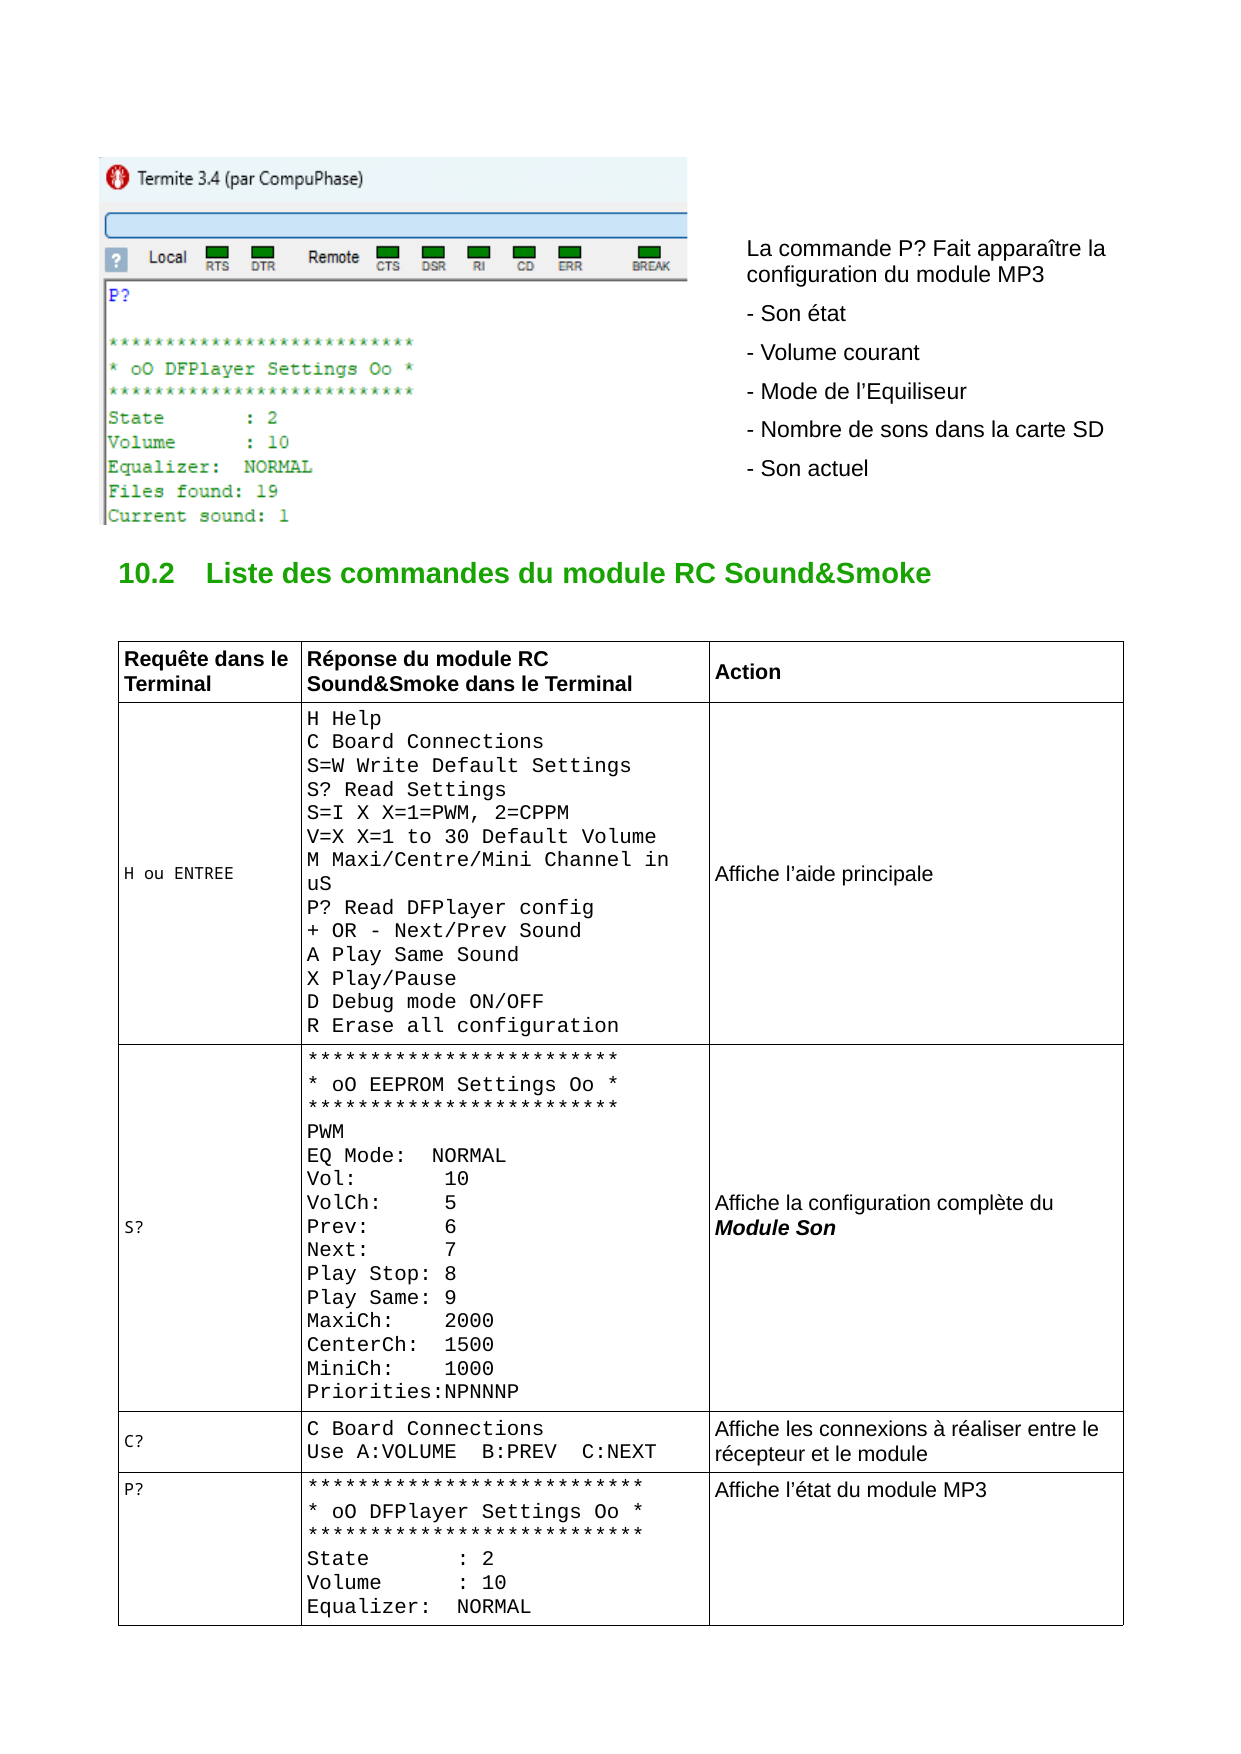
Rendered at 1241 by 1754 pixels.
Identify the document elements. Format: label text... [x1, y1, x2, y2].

table_cell Affiche la configuration complète du Module Son [710, 1045, 1123, 1411]
text - Son état [688, 300, 1122, 326]
table_cell Affiche les connexions à réaliser entre le récepteur et le module [710, 1412, 1123, 1472]
table_cell C Board Connections Use A:VOLUME B:PREV C:NEXT [302, 1412, 709, 1472]
table_cell Affiche l’état du module MP3 [710, 1473, 1123, 1625]
table_cell C? [119, 1412, 301, 1472]
picture [98, 157, 688, 525]
table_cell H Help C Board Connections S=W Write Default Settings S? Read Settings S=I X X=1=PWM, 2=CPPM V=X X=1 to 30 Default Volume M Maxi/Centre/Mini Channel in uS P? Read DFPlayer config + OR - Next/Prev Sound A Play Same Sound X Play/Pause D Debug mode ON/OFF R Erase all configuration [302, 703, 709, 1044]
text - Nombre de sons dans la carte SD [688, 416, 1122, 443]
table_cell S? [119, 1045, 301, 1411]
table_header Réponse du module RC Sound&Smoke dans le Terminal [302, 642, 709, 702]
text La commande P? Fait apparaître la configuration du module MP3 [688, 235, 1122, 287]
table_cell ************************* * oO EEPROM Settings Oo * ************************* PWM EQ Mode: NORMAL Vol: 10 VolCh: 5 Prev: 6 Next: 7 Play Stop: 8 Play Same: 9 MaxiCh: 2000 CenterCh: 1500 MiniCh: 1000 Priorities:NPNNNP [302, 1045, 709, 1411]
table_cell P? [119, 1473, 301, 1625]
text - Volume courant [688, 339, 1122, 365]
text - Mode de l’Equiliseur [688, 378, 1122, 404]
table_cell Affiche l’aide principale [710, 703, 1123, 1044]
subtitle Liste des commandes du module RC Sound&Smoke [118, 556, 1122, 589]
table_header Requête dans le Terminal [119, 642, 301, 702]
text - Son actuel [688, 455, 1122, 482]
table_cell H ou ENTREE [119, 703, 301, 1044]
table_header Action [710, 642, 1123, 702]
table_cell *************************** * oO DFPlayer Settings Oo * *************************** State : 2 Volume : 10 Equalizer: NORMAL [302, 1473, 709, 1625]
